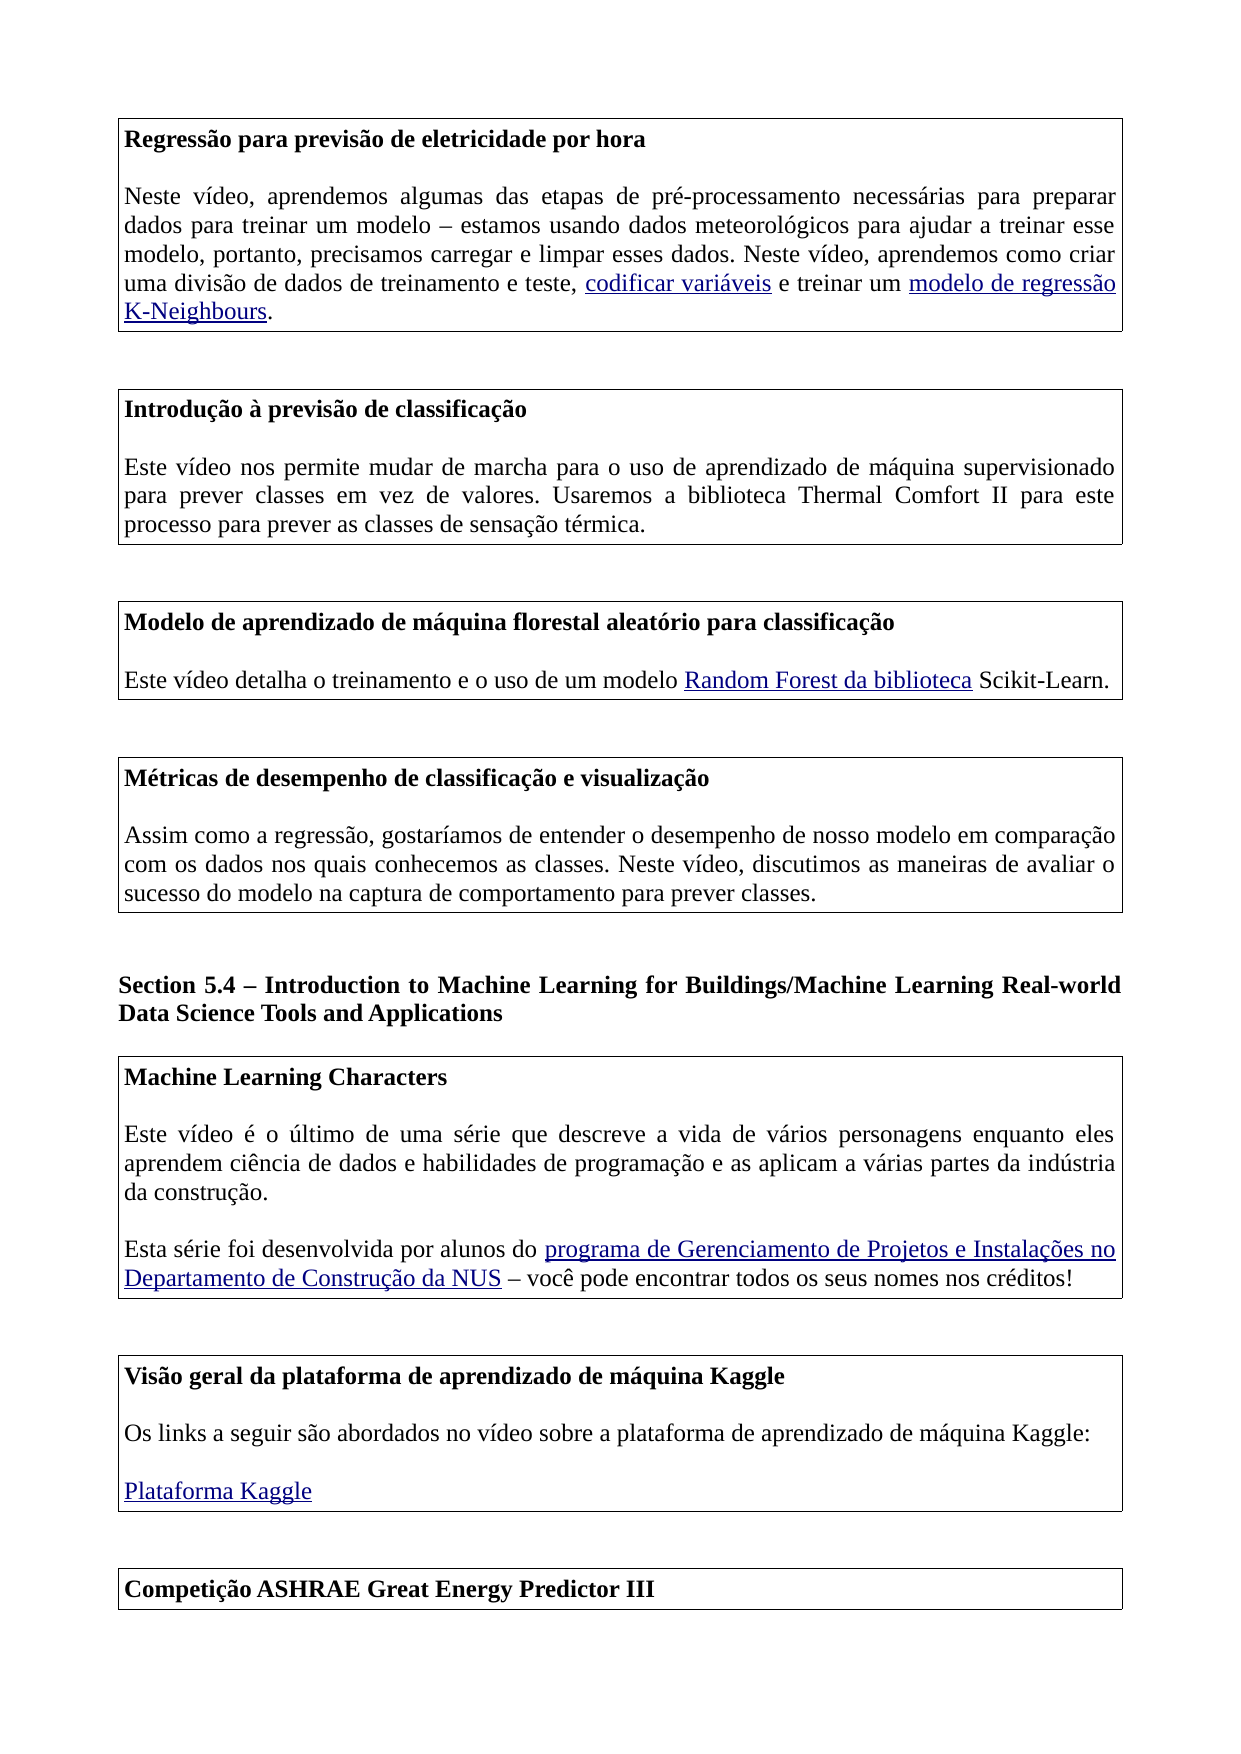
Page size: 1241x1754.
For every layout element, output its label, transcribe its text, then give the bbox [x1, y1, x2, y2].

text Section 5.4 – Introduction to Machine Learning for Buildings/Machine Learning Real-world Data Science Tools and Applications [118, 970, 1122, 1027]
table_header Competição ASHRAE Great Energy Predictor III [119, 1569, 1122, 1608]
table_header Métricas de desempenho de classificação e visualização Assim como a regressão, gostaríamos de entender o desempenho de nosso modelo em comparação com os dados nos quais conhecemos as classes. Neste vídeo, discutimos as maneiras de avaliar o sucesso do modelo na captura de comportamento para prever classes. [119, 758, 1122, 912]
table_header Regressão para previsão de eletricidade por hora Neste vídeo, aprendemos algumas das etapas de pré-processamento necessárias para preparar dados para treinar um modelo – estamos usando dados meteorológicos para ajudar a treinar esse modelo, portanto, precisamos carregar e limpar esses dados. Neste vídeo, aprendemos como criar uma divisão de dados de treinamento e teste, codificar variáveis e treinar um modelo de regressão K-Neighbours. [119, 119, 1122, 331]
table_header Visão geral da plataforma de aprendizado de máquina Kaggle Os links a seguir são abordados no vídeo sobre a plataforma de aprendizado de máquina Kaggle: Plataforma Kaggle [119, 1356, 1122, 1511]
table_header Modelo de aprendizado de máquina florestal aleatório para classificação Este vídeo detalha o treinamento e o uso de um modelo Random Forest da biblioteca Scikit-Learn. [119, 602, 1122, 699]
table_header Machine Learning Characters Este vídeo é o último de uma série que descreve a vida de vários personagens enquanto eles aprendem ciência de dados e habilidades de programação e as aplicam a várias partes da indústria da construção. Esta série foi desenvolvida por alunos do programa de Gerenciamento de Projetos e Instalações no Departamento de Construção da NUS – você pode encontrar todos os seus nomes nos créditos! [119, 1057, 1122, 1298]
table_header Introdução à previsão de classificação Este vídeo nos permite mudar de marcha para o uso de aprendizado de máquina supervisionado para prever classes em vez de valores. Usaremos a biblioteca Thermal Comfort II para este processo para prever as classes de sensação térmica. [119, 390, 1122, 544]
